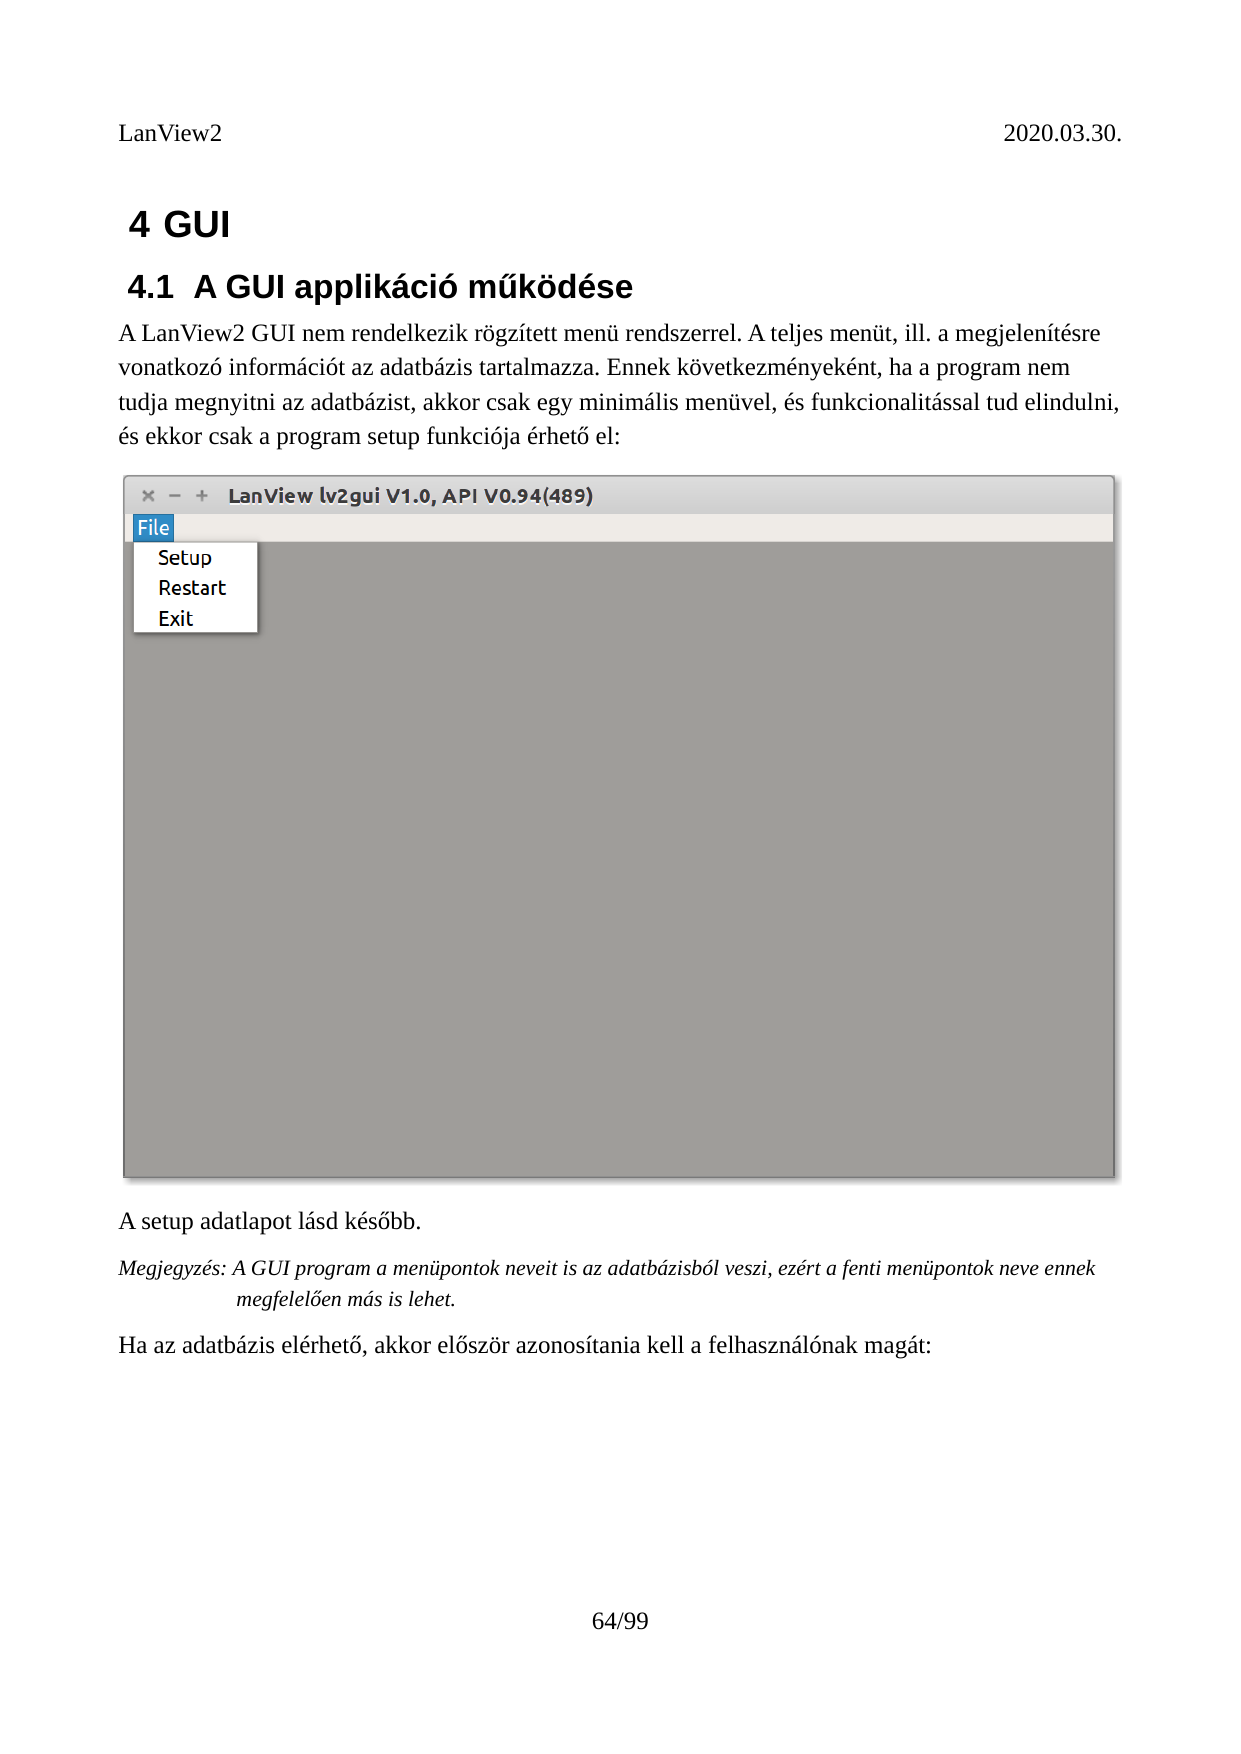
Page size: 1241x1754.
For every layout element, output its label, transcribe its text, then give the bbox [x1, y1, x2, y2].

text A setup adatlapot lásd később. [118, 1206, 1122, 1235]
text Megjegyzés: A GUI program a menüpontok neveit is az adatbázisból veszi, ezért a fenti menüpontok neve ennek megfelelően más is lehet. [118, 1255, 1122, 1311]
subtitle GUI [118, 202, 1122, 246]
text Ha az adatbázis elérhető, akkor először azonosítania kell a felhasználónak magát: [118, 1330, 1122, 1359]
text A LanView2 GUI nem rendelkezik rögzített menü rendszerrel. A teljes menüt, ill. a megjelenítésre vonatkozó információt az adatbázis tartalmazza. Ennek következményeként, ha a program nem tudja megnyitni az adatbázist, akkor csak egy minimális menüvel, és funkcionalitással tud elindulni, és ekkor csak a program setup funkciója érhető el: [118, 318, 1122, 450]
subtitle A GUI applikáció működése [118, 267, 1122, 305]
picture [118, 470, 1123, 1186]
